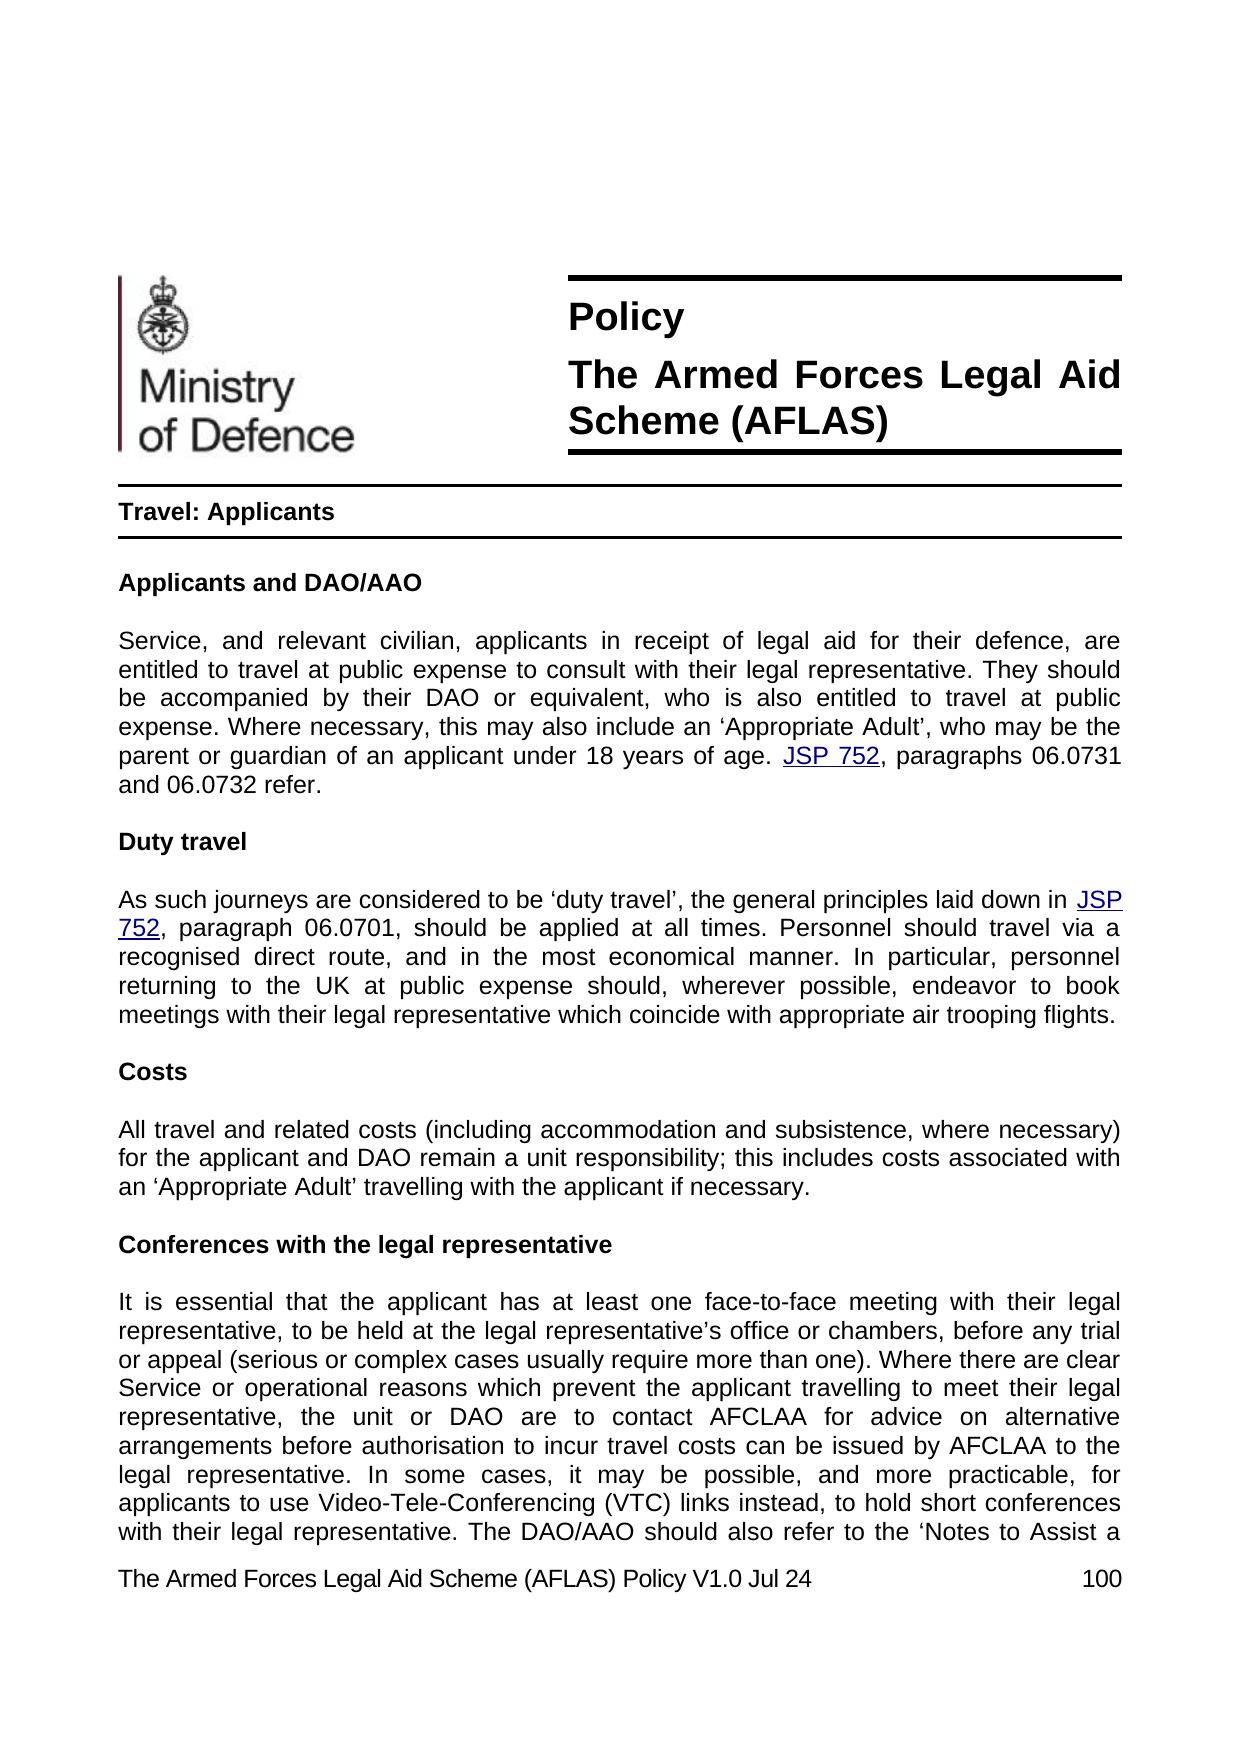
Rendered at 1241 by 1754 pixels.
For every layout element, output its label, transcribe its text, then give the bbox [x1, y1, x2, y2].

subtitle Costs [118, 1057, 1122, 1086]
text As such journeys are considered to be ‘duty travel’, the general principles laid down in JSP 752, paragraph 06.0701, should be applied at all times. Personnel should travel via a recognised direct route, and in the most economical manner. In particular, personnel returning to the UK at public expense should, wherever possible, endeavor to book meetings with their legal representative which coincide with appropriate air trooping flights. [118, 884, 1122, 1028]
subtitle Duty travel [118, 827, 1122, 856]
text It is essential that the applicant has at least one face-to-face meeting with their legal representative, to be held at the legal representative’s office or chambers, before any trial or appeal (serious or complex cases usually require more than one). Where there are clear Service or operational reasons which prevent the applicant travelling to meet their legal representative, the unit or DAO are to contact AFCLAA for advice on alternative arrangements before authorisation to incur travel costs can be issued by AFCLAA to the legal representative. In some cases, it may be possible, and more practicable, for applicants to use Video-Tele-Conferencing (VTC) links instead, to hold short conferences with their legal representative. The DAO/AAO should also refer to the ‘Notes to Assist a [118, 1287, 1122, 1546]
subtitle Travel: Applicants [118, 487, 1122, 536]
subtitle Applicants and DAO/AAO [118, 568, 1122, 597]
text All travel and related costs (including accommodation and subsistence, where necessary) for the applicant and DAO remain a unit responsibility; this includes costs associated with an ‘Appropriate Adult’ travelling with the applicant if necessary. [118, 1114, 1122, 1201]
subtitle Conferences with the legal representative [118, 1229, 1122, 1258]
text Service, and relevant civilian, applicants in receipt of legal aid for their defence, are entitled to travel at public expense to consult with their legal representative. They should be accompanied by their DAO or equivalent, who is also entitled to travel at public expense. Where necessary, this may also include an ‘Appropriate Adult’, who may be the parent or guardian of an applicant under 18 years of age. JSP 752, paragraphs 06.0731 and 06.0732 refer. [118, 626, 1122, 798]
